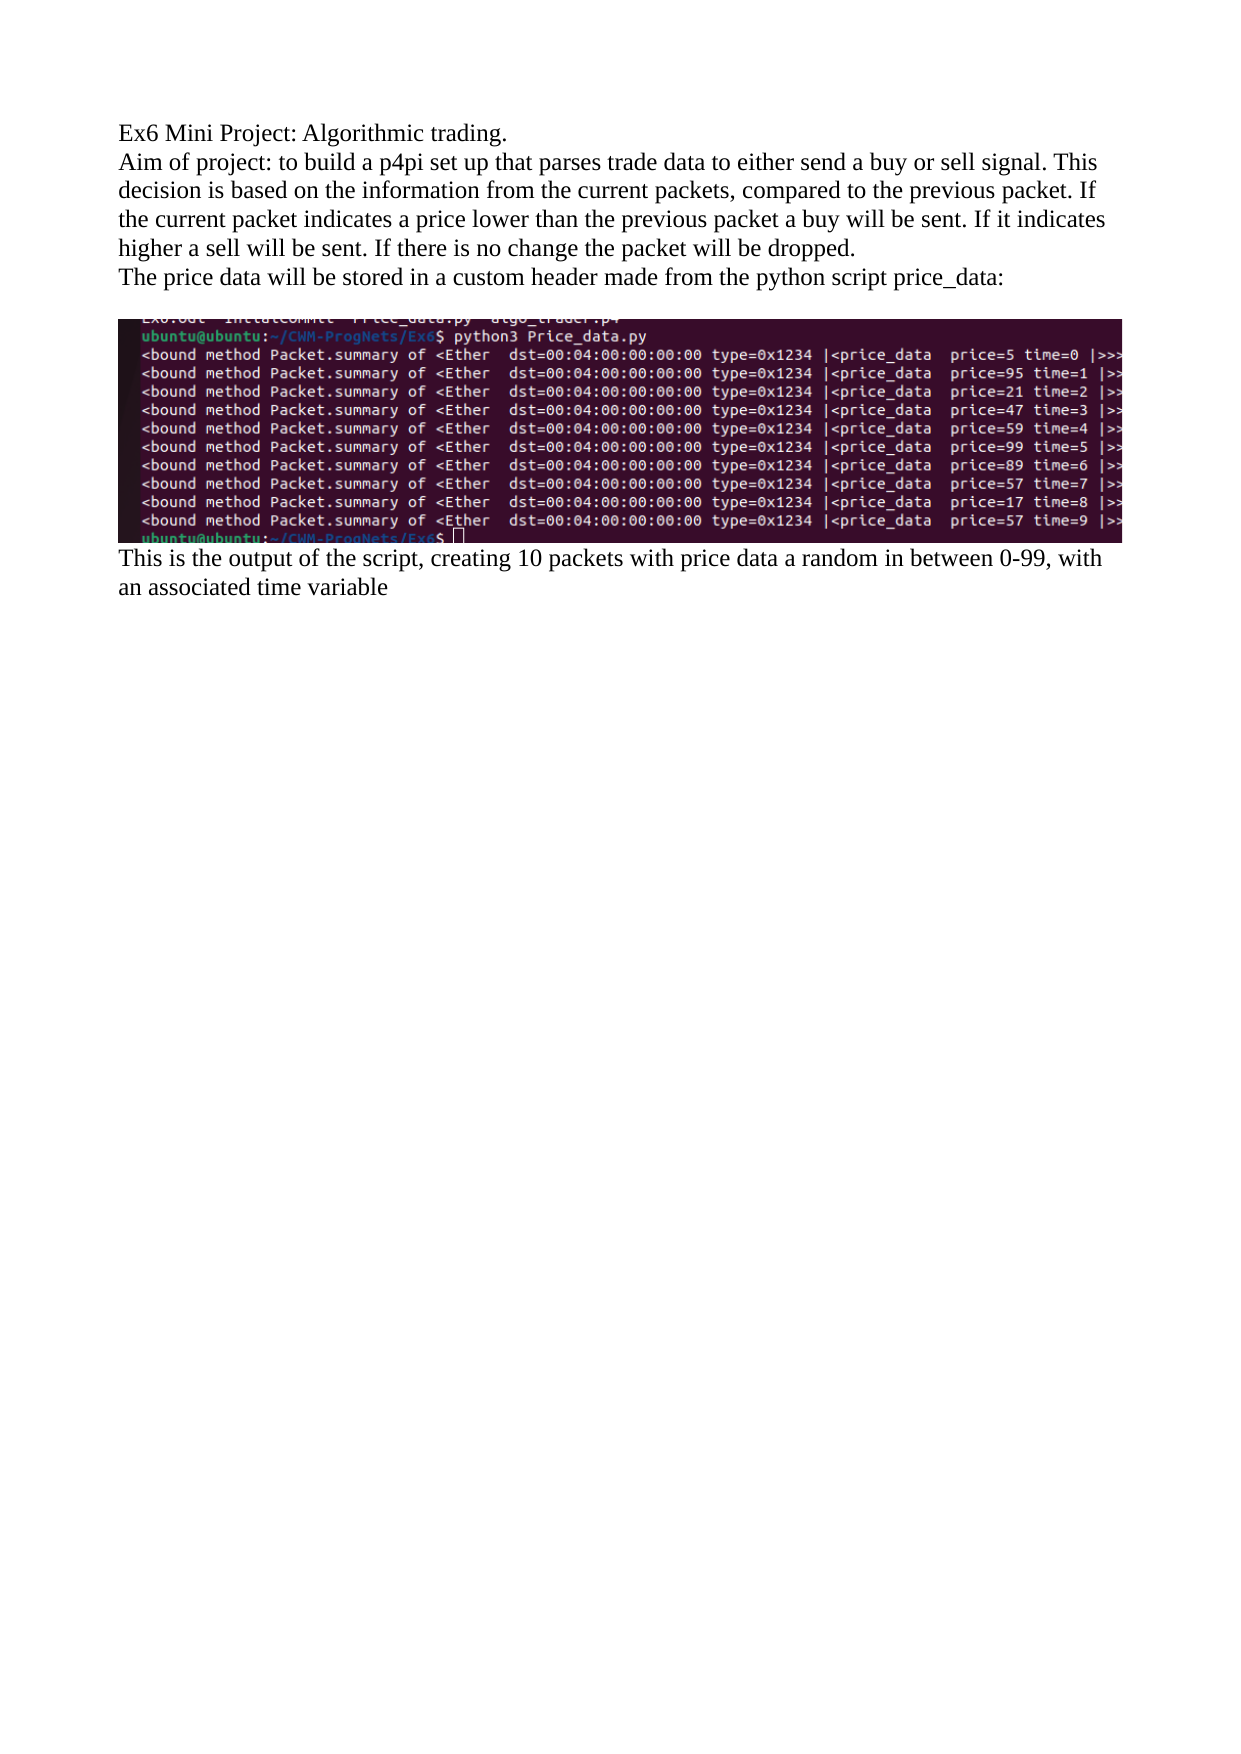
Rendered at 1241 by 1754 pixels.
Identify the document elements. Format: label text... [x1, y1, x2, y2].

text This is the output of the script, creating 10 packets with price data a random in between 0-99, with an associated time variable [118, 543, 1122, 600]
text Aim of project: to build a p4pi set up that parses trade data to either send a buy or sell signal. This decision is based on the information from the current packets, compared to the previous packet. If the current packet indicates a price lower than the previous packet a buy will be sent. If it indicates higher a sell will be sent. If there is no change the packet will be dropped. [118, 147, 1122, 262]
text The price data will be stored in a custom header made from the python script price_data: [118, 262, 1122, 291]
picture [118, 319, 1123, 543]
text Ex6 Mini Project: Algorithmic trading. [118, 118, 1122, 147]
